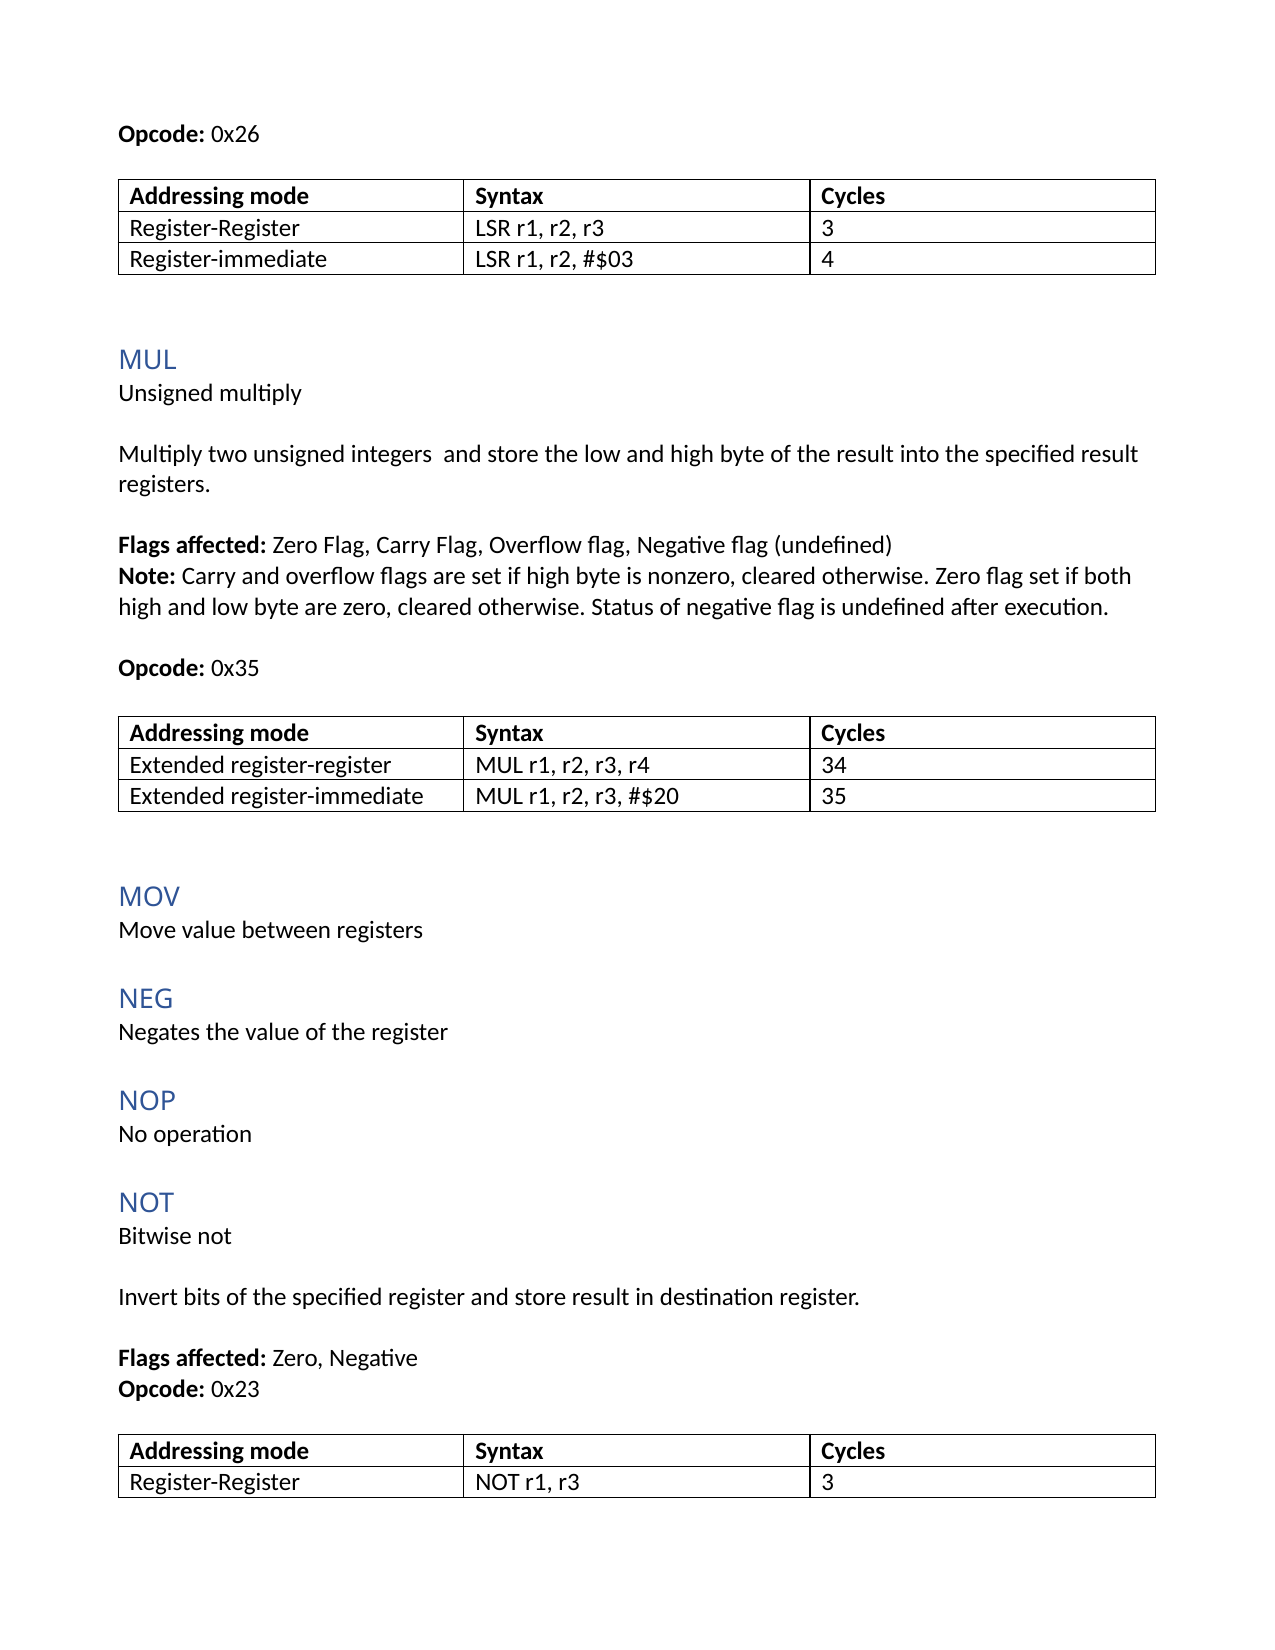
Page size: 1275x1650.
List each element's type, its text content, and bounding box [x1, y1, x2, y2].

table_header Syntax [464, 180, 809, 211]
table_header Cycles [811, 180, 1155, 211]
text Flags affected: Zero, Negative [118, 1342, 1157, 1373]
table_cell LSR r1, r2, #$03 [464, 243, 809, 274]
subtitle MOV [118, 877, 1157, 914]
text Multiply two unsigned integers and store the low and high byte of the result into the specified result registers. [118, 438, 1157, 499]
subtitle NOP [118, 1081, 1157, 1118]
table_header Cycles [811, 1435, 1155, 1466]
text No operation [118, 1118, 1157, 1149]
text Move value between registers [118, 914, 1157, 944]
table_header Addressing mode [119, 717, 463, 748]
subtitle NOT [118, 1183, 1157, 1220]
text Opcode: 0x23 [118, 1373, 1157, 1403]
table_header Addressing mode [119, 180, 463, 211]
table_cell MUL r1, r2, r3, r4 [464, 749, 809, 779]
table_cell Register-immediate [119, 243, 463, 274]
table_cell NOT r1, r3 [464, 1467, 809, 1497]
table_header Syntax [464, 717, 809, 748]
text Opcode: 0x26 [118, 118, 1157, 149]
table_header Syntax [464, 1435, 809, 1466]
subtitle MUL [118, 340, 1157, 377]
table_cell Register-Register [119, 1467, 463, 1497]
text Bitwise not [118, 1220, 1157, 1251]
table_cell Extended register-immediate [119, 780, 463, 811]
text Opcode: 0x35 [118, 652, 1157, 682]
table_cell 3 [811, 1467, 1155, 1497]
table_cell LSR r1, r2, r3 [464, 212, 809, 242]
text Note: Carry and overflow flags are set if high byte is nonzero, cleared otherwise. Zero flag set if both high and low byte are zero, cleared otherwise. Status of negative flag is undefined after execution. [118, 560, 1157, 621]
text Flags affected: Zero Flag, Carry Flag, Overflow flag, Negative flag (undefined) [118, 529, 1157, 560]
table_cell MUL r1, r2, r3, #$20 [464, 780, 809, 811]
text Negates the value of the register [118, 1016, 1157, 1047]
text Unsigned multiply [118, 377, 1157, 407]
table_cell 34 [811, 749, 1155, 779]
table_cell Extended register-register [119, 749, 463, 779]
text Invert bits of the specified register and store result in destination register. [118, 1281, 1157, 1312]
table_header Cycles [811, 717, 1155, 748]
table_cell Register-Register [119, 212, 463, 242]
table_cell 3 [811, 212, 1155, 242]
table_cell 4 [811, 243, 1155, 274]
table_cell 35 [811, 780, 1155, 811]
subtitle NEG [118, 979, 1157, 1016]
table_header Addressing mode [119, 1435, 463, 1466]
